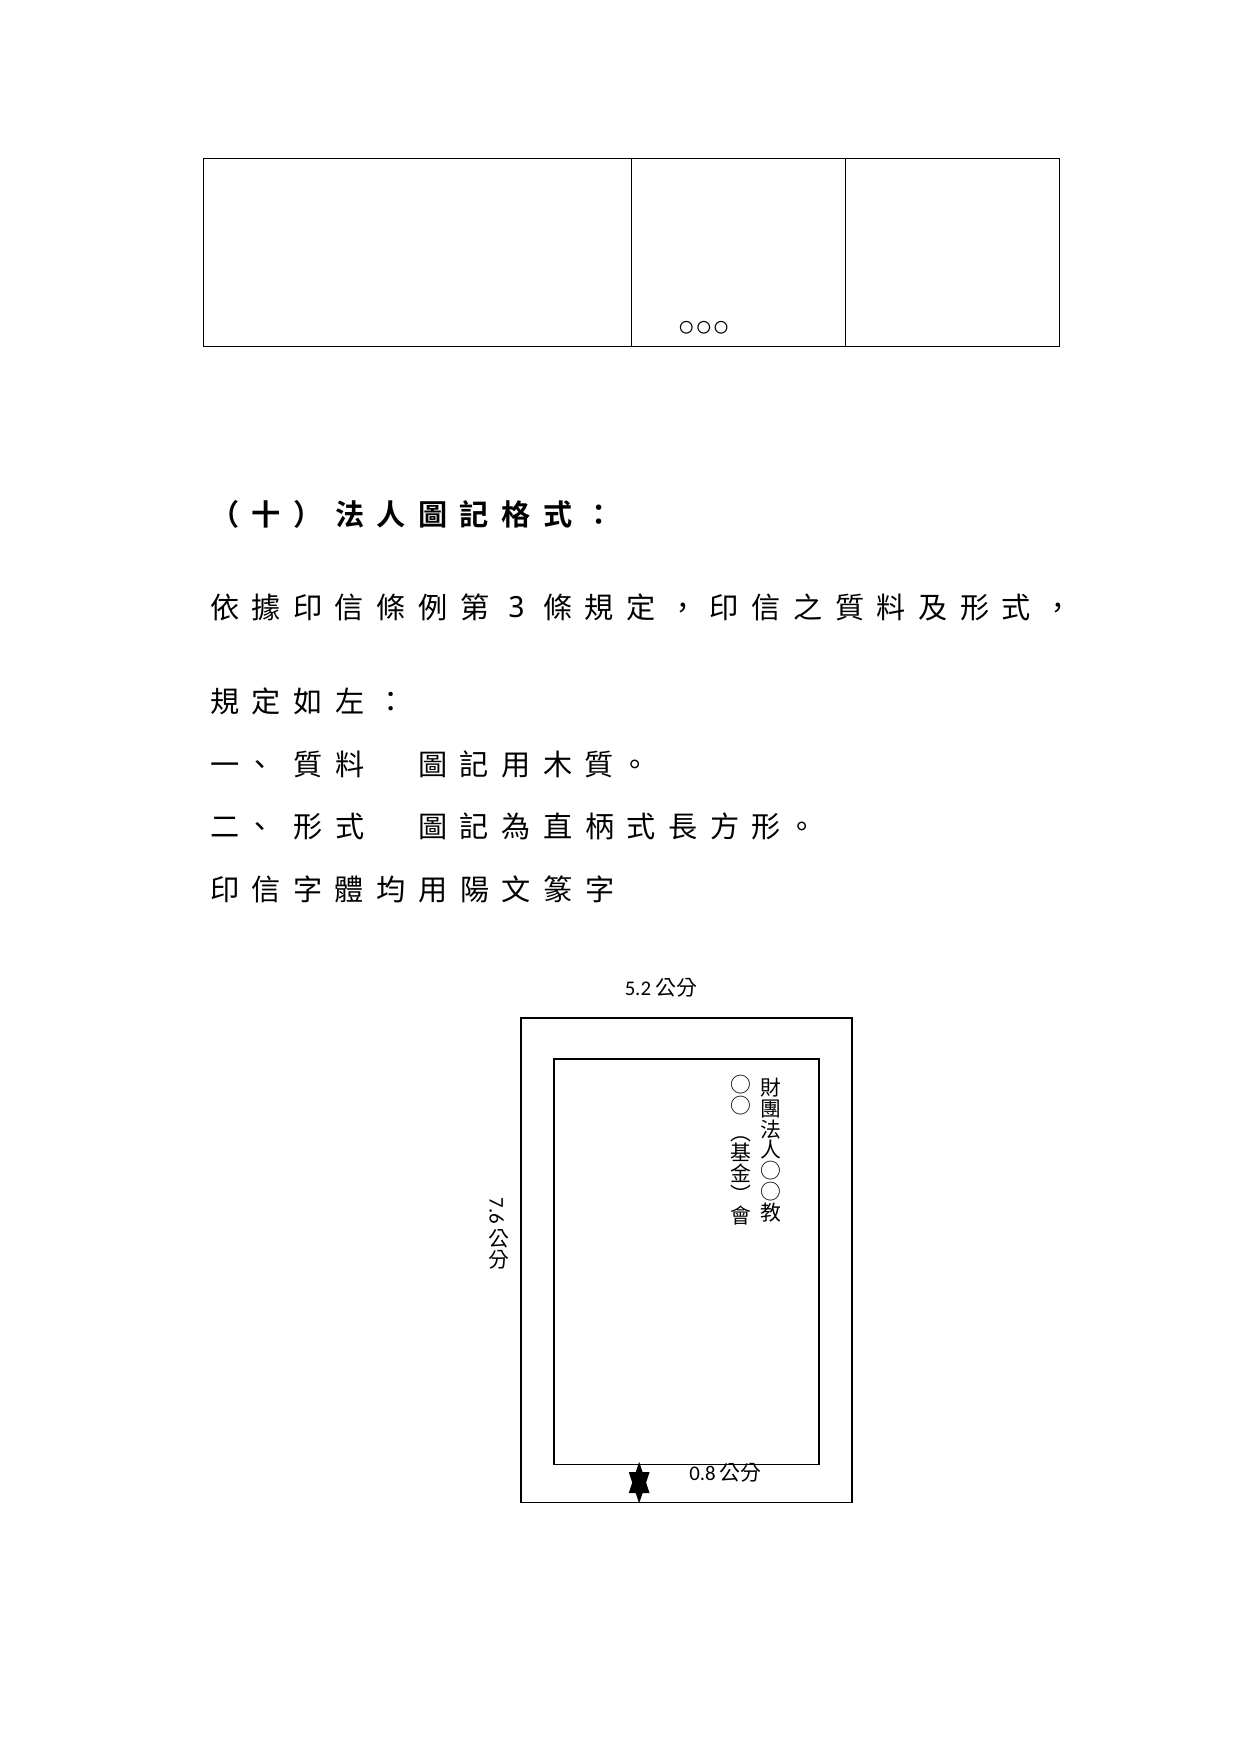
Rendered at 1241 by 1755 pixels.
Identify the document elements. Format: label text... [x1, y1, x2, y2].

text 二、形式 圖記為直柄式長方形。 [203, 783, 1037, 846]
text 一、質料 圖記用木質。 [203, 721, 1037, 783]
text （十）法人圖記格式： [203, 471, 1037, 533]
text 印信字體均用陽文篆字 [203, 846, 1037, 908]
table_cell ○○○ [632, 159, 845, 346]
table_cell [204, 159, 631, 346]
text 依據印信條例第3條規定，印信之質料及形式，規定如左： [203, 533, 1037, 721]
table_cell [846, 159, 1059, 346]
